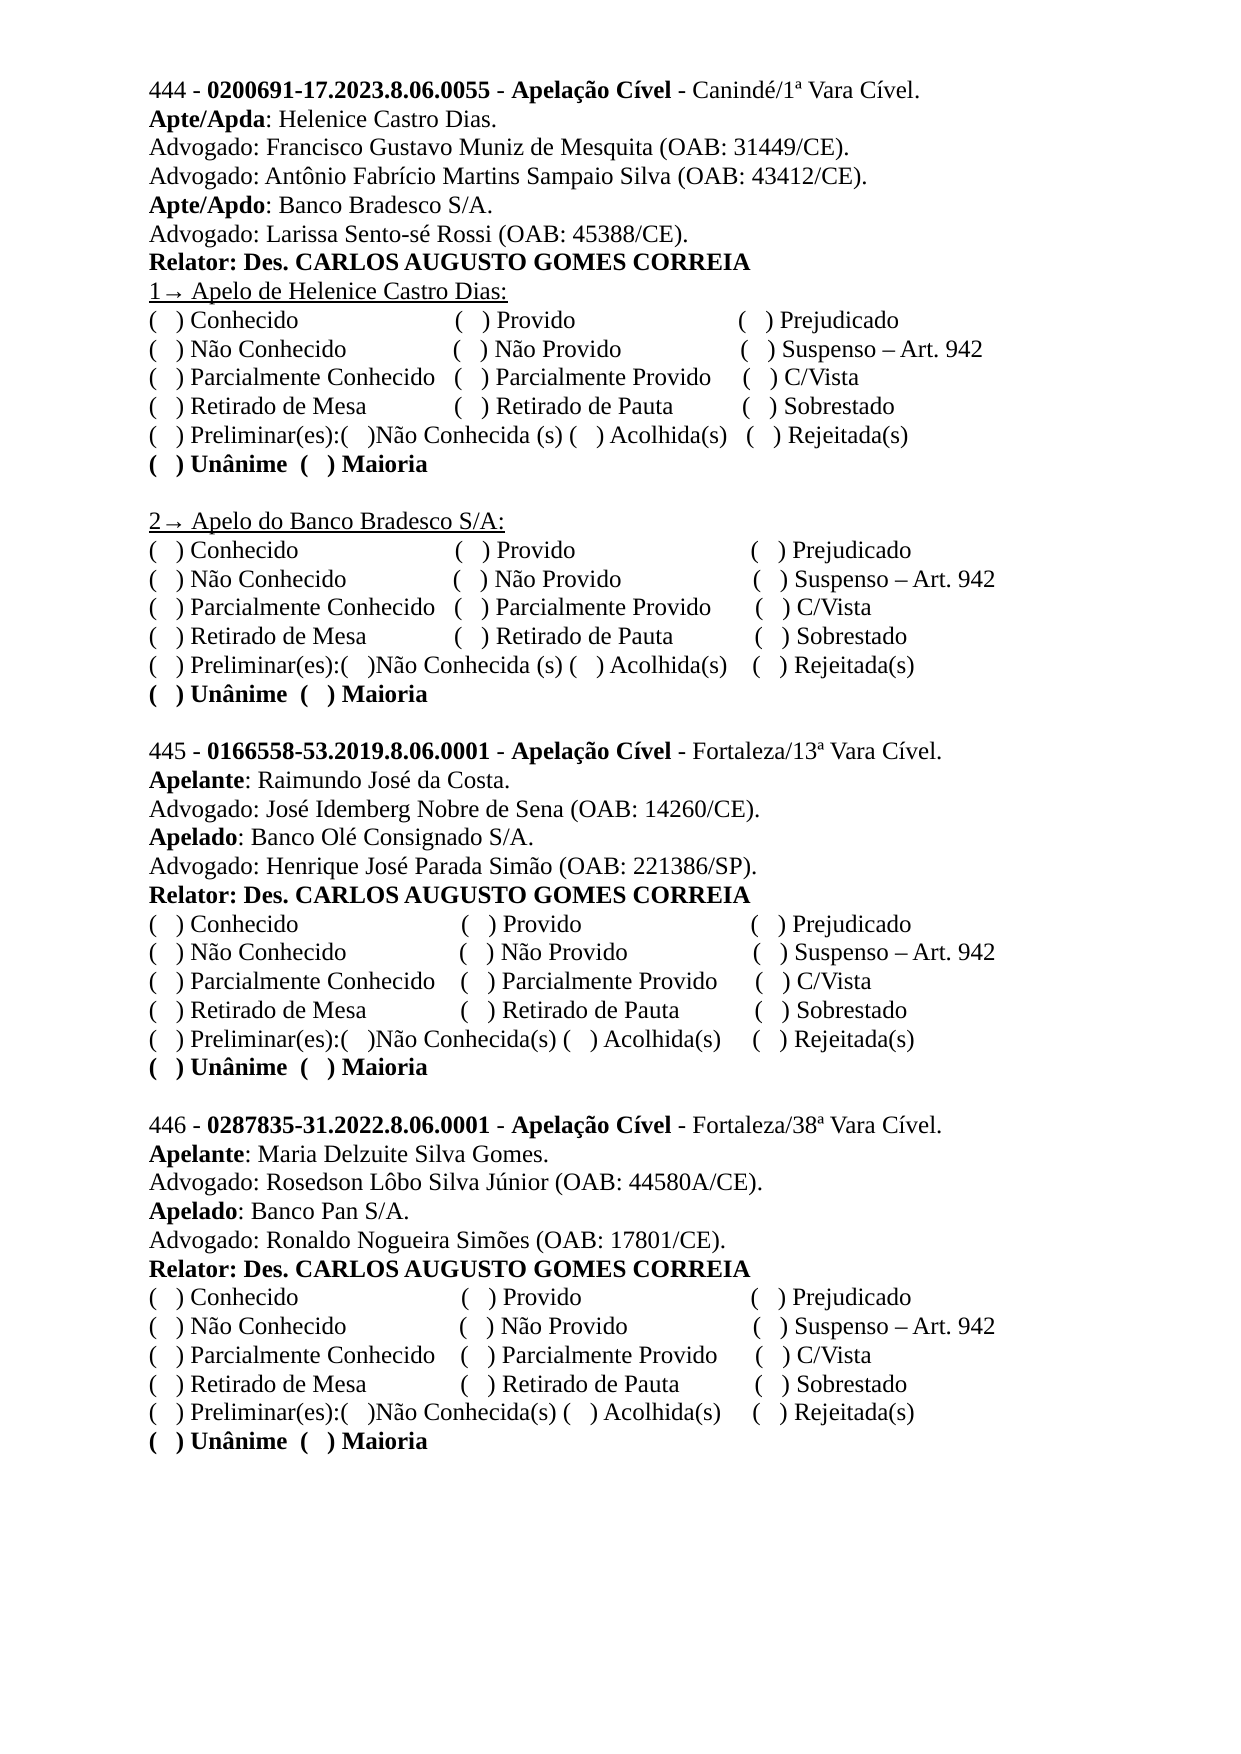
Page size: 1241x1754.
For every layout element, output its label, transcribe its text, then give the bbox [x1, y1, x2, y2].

text Advogado: Larissa Sento-sé Rossi (OAB: 45388/CE). [148, 219, 1141, 247]
text Advogado: Rosedson Lôbo Silva Júnior (OAB: 44580A/CE). [148, 1167, 1141, 1196]
text ( ) Retirado de Mesa ( ) Retirado de Pauta ( ) Sobrestado [148, 995, 1158, 1024]
text Advogado: José Idemberg Nobre de Sena (OAB: 14260/CE). [148, 794, 1141, 822]
text ( ) Não Conhecido ( ) Não Provido ( ) Suspenso – Art. 942 [148, 564, 1158, 592]
text ( ) Não Conhecido ( ) Não Provido ( ) Suspenso – Art. 942 [148, 1311, 1158, 1340]
text Apelante: Raimundo José da Costa. [148, 765, 1141, 794]
text ( ) Conhecido ( ) Provido ( ) Prejudicado [148, 909, 1141, 937]
text ( ) Não Conhecido ( ) Não Provido ( ) Suspenso – Art. 942 [148, 334, 1158, 362]
text ( ) Unânime ( ) Maioria [148, 679, 1158, 707]
text ( ) Parcialmente Conhecido ( ) Parcialmente Provido ( ) C/Vista [148, 966, 1158, 995]
text ( ) Retirado de Mesa ( ) Retirado de Pauta ( ) Sobrestado [148, 621, 1158, 650]
text Advogado: Henrique José Parada Simão (OAB: 221386/SP). [148, 851, 1141, 880]
text Apelante: Maria Delzuite Silva Gomes. [148, 1139, 1141, 1167]
text ( ) Parcialmente Conhecido ( ) Parcialmente Provido ( ) C/Vista [148, 1340, 1158, 1369]
text Apte/Apdo: Banco Bradesco S/A. [148, 190, 1141, 219]
text ( ) Conhecido ( ) Provido ( ) Prejudicado [148, 535, 1141, 564]
text Apte/Apda: Helenice Castro Dias. [148, 104, 1141, 132]
text ( ) Conhecido ( ) Provido ( ) Prejudicado [148, 1282, 1141, 1311]
text ( ) Parcialmente Conhecido ( ) Parcialmente Provido ( ) C/Vista [148, 592, 1158, 621]
text ( ) Preliminar(es):( )Não Conhecida (s) ( ) Acolhida(s) ( ) Rejeitada(s) [148, 420, 1158, 449]
text 444 - 0200691-17.2023.8.06.0055 - Apelação Cível - Canindé/1ª Vara Cível. [148, 75, 1141, 104]
text ( ) Parcialmente Conhecido ( ) Parcialmente Provido ( ) C/Vista [148, 362, 1158, 391]
text 445 - 0166558-53.2019.8.06.0001 - Apelação Cível - Fortaleza/13ª Vara Cível. [148, 736, 1141, 765]
text ( ) Unânime ( ) Maioria [148, 1426, 1158, 1455]
text ( ) Conhecido ( ) Provido ( ) Prejudicado [148, 305, 1141, 334]
text 2→ Apelo do Banco Bradesco S/A: [148, 506, 1141, 535]
text Advogado: Antônio Fabrício Martins Sampaio Silva (OAB: 43412/CE). [148, 161, 1141, 190]
text ( ) Preliminar(es):( )Não Conhecida (s) ( ) Acolhida(s) ( ) Rejeitada(s) [148, 650, 1158, 679]
text Advogado: Ronaldo Nogueira Simões (OAB: 17801/CE). [148, 1225, 1141, 1254]
text ( ) Retirado de Mesa ( ) Retirado de Pauta ( ) Sobrestado [148, 1369, 1158, 1397]
text ( ) Unânime ( ) Maioria [148, 449, 1158, 477]
text ( ) Preliminar(es):( )Não Conhecida(s) ( ) Acolhida(s) ( ) Rejeitada(s) [148, 1024, 1158, 1052]
text ( ) Não Conhecido ( ) Não Provido ( ) Suspenso – Art. 942 [148, 937, 1158, 966]
text Relator: Des. CARLOS AUGUSTO GOMES CORREIA [148, 1254, 1141, 1282]
text ( ) Retirado de Mesa ( ) Retirado de Pauta ( ) Sobrestado [148, 391, 1158, 420]
text 1→ Apelo de Helenice Castro Dias: [148, 276, 1141, 305]
text Relator: Des. CARLOS AUGUSTO GOMES CORREIA [148, 247, 1141, 276]
text Apelado: Banco Pan S/A. [148, 1196, 1141, 1225]
text Advogado: Francisco Gustavo Muniz de Mesquita (OAB: 31449/CE). [148, 132, 1141, 161]
text Apelado: Banco Olé Consignado S/A. [148, 822, 1141, 851]
text ( ) Unânime ( ) Maioria [148, 1052, 1158, 1081]
text ( ) Preliminar(es):( )Não Conhecida(s) ( ) Acolhida(s) ( ) Rejeitada(s) [148, 1397, 1158, 1426]
text Relator: Des. CARLOS AUGUSTO GOMES CORREIA [148, 880, 1141, 909]
text 446 - 0287835-31.2022.8.06.0001 - Apelação Cível - Fortaleza/38ª Vara Cível. [148, 1110, 1141, 1139]
